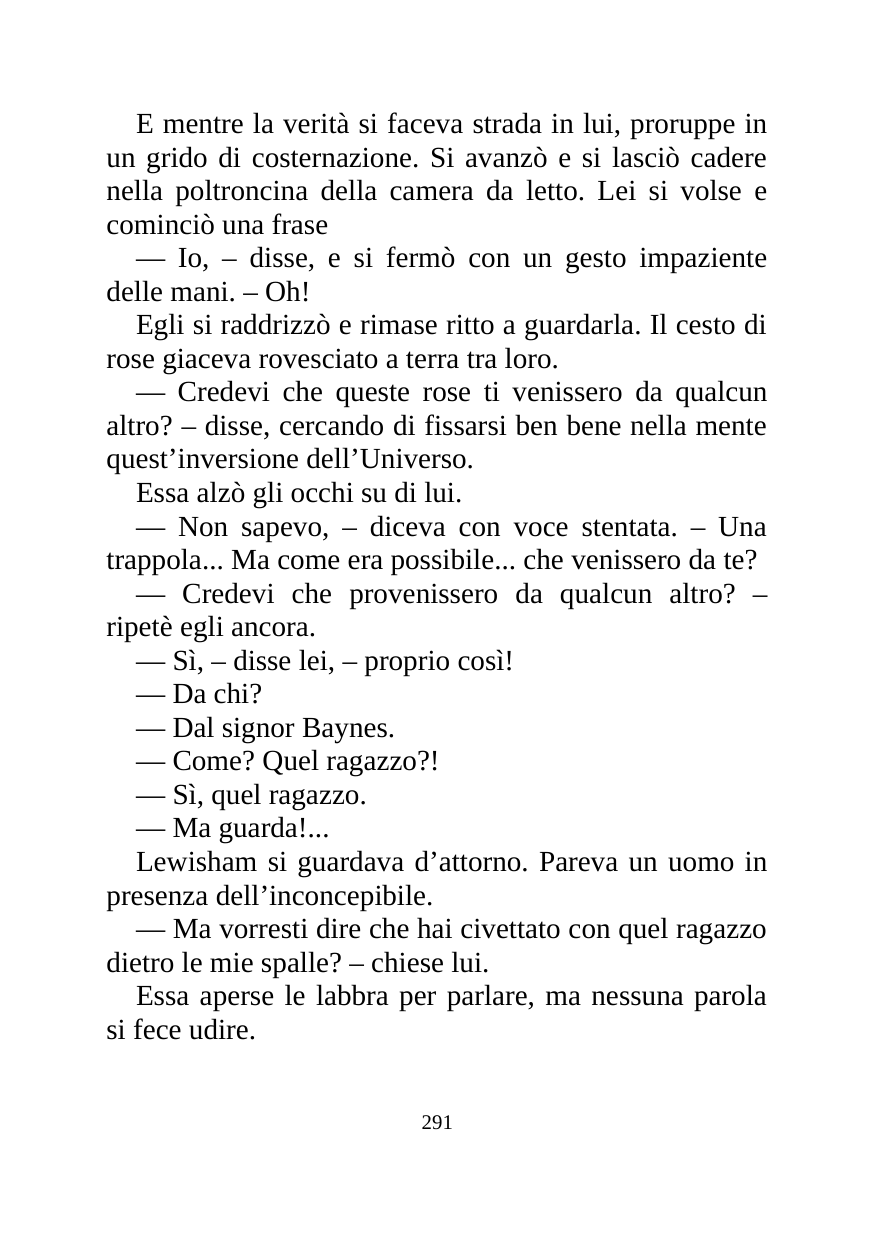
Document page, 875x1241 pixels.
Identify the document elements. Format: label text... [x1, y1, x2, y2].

text Essa alzò gli occhi su di lui. [106, 475, 768, 509]
text — Non sapevo, – diceva con voce stentata. – Una trappola... Ma come era possibile... che venissero da te? [106, 509, 768, 576]
text — Sì, – disse lei, – proprio così! [106, 643, 768, 676]
text — Credevi che provenissero da qualcun altro? – ripetè egli ancora. [106, 576, 768, 643]
text — Come? Quel ragazzo?! [106, 743, 768, 777]
text — Da chi? [106, 676, 768, 710]
text Essa aperse le labbra per parlare, ma nessuna parola si fece udire. [106, 978, 768, 1045]
text — Io, – disse, e si fermò con un gesto impaziente delle mani. – Oh! [106, 240, 768, 307]
text — Credevi che queste rose ti venissero da qualcun altro? – disse, cercando di fissarsi ben bene nella mente quest’inversione dell’Universo. [106, 374, 768, 475]
text — Ma guarda!... [106, 811, 768, 844]
text — Sì, quel ragazzo. [106, 777, 768, 811]
text Lewisham si guardava d’attorno. Pareva un uomo in presenza dell’inconcepibile. [106, 844, 768, 911]
text — Dal signor Baynes. [106, 710, 768, 743]
text E mentre la verità si faceva strada in lui, proruppe in un grido di costernazione. Si avanzò e si lasciò cadere nella poltroncina della camera da letto. Lei si volse e cominciò una frase [106, 106, 768, 240]
text Egli si raddrizzò e rimase ritto a guardarla. Il cesto di rose giaceva rovesciato a terra tra loro. [106, 307, 768, 374]
text — Ma vorresti dire che hai civettato con quel ragazzo dietro le mie spalle? – chiese lui. [106, 911, 768, 978]
